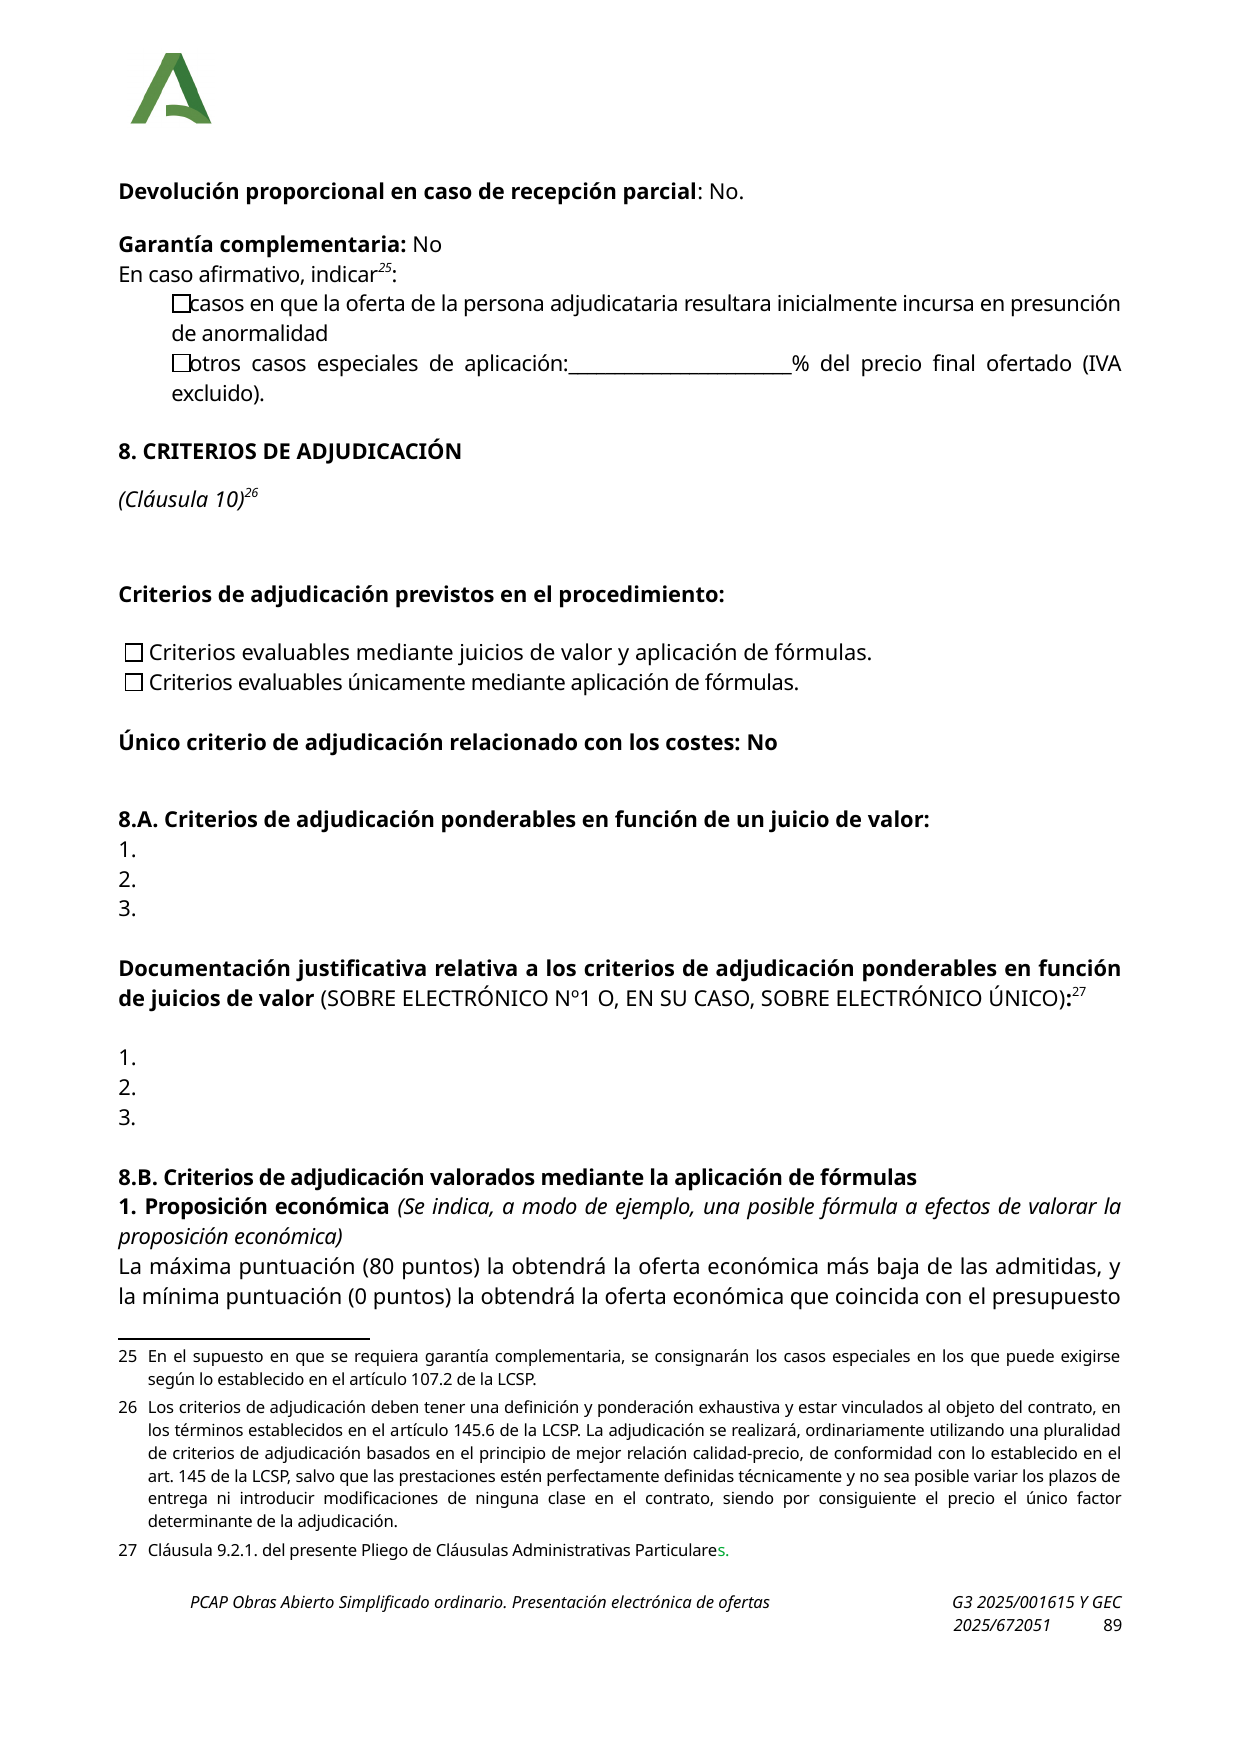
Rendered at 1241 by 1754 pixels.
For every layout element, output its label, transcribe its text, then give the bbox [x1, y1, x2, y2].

text Criterios evaluables mediante juicios de valor y aplicación de fórmulas. [118, 637, 1122, 667]
text Criterios de adjudicación previstos en el procedimiento: [118, 579, 1122, 609]
text En caso afirmativo, indicar: [118, 259, 1122, 288]
text 8.B. Criterios de adjudicación valorados mediante la aplicación de fórmulas [118, 1162, 1122, 1191]
text casos en que la oferta de la persona adjudicataria resultara inicialmente incursa en presunción de anormalidad [171, 288, 1122, 348]
text Los criterios de adjudicación deben tener una definición y ponderación exhaustiva y estar vinculados al objeto del contrato, en los términos establecidos en el artículo 145.6 de la LCSP. La adjudicación se realizará, ordinariamente utilizando una pluralidad de criterios de adjudicación basados en el principio de mejor relación calidad-precio, de conformidad con lo establecido en el art. 145 de la LCSP, salvo que las prestaciones estén perfectamente definidas técnicamente y no sea posible variar los plazos de entrega ni introducir modificaciones de ninguna clase en el contrato, siendo por consiguiente el precio el único factor determinante de la adjudicación. [118, 1396, 1122, 1532]
text Cláusula 9.2.1. del presente Pliego de Cláusulas Administrativas Particulares. [118, 1538, 1122, 1561]
text 3. [118, 893, 1122, 923]
text 2. [118, 1072, 1122, 1102]
text 1. [118, 834, 1122, 864]
text 2. [118, 864, 1122, 893]
text 1. [118, 1042, 1122, 1072]
text Documentación justificativa relativa a los criterios de adjudicación ponderables en función de juicios de valor (SOBRE ELECTRÓNICO Nº1 O, EN SU CASO, SOBRE ELECTRÓNICO ÚNICO): [118, 953, 1122, 1013]
picture [127, 48, 216, 128]
text (Cláusula 10) [118, 484, 1122, 514]
text En el supuesto en que se requiera garantía complementaria, se consignarán los casos especiales en los que puede exigirse según lo establecido en el artículo 107.2 de la LCSP. [118, 1345, 1122, 1390]
text Devolución proporcional en caso de recepción parcial: No. [118, 176, 1122, 206]
text Garantía complementaria: No [118, 229, 1122, 259]
text Único criterio de adjudicación relacionado con los costes: No [118, 727, 1122, 757]
text 8. CRITERIOS DE ADJUDICACIÓN [118, 436, 1122, 466]
text otros casos especiales de aplicación:________________________% del precio final ofertado (IVA excluido). [171, 348, 1122, 408]
text Criterios evaluables únicamente mediante aplicación de fórmulas. [118, 667, 1122, 697]
text 8.A. Criterios de adjudicación ponderables en función de un juicio de valor: [118, 804, 1122, 834]
text 3. [118, 1102, 1122, 1132]
text La máxima puntuación (80 puntos) la obtendrá la oferta económica más baja de las admitidas, y la mínima puntuación (0 puntos) la obtendrá la oferta económica que coincida con el presupuesto [118, 1251, 1122, 1311]
text 1. Proposición económica (Se indica, a modo de ejemplo, una posible fórmula a efectos de valorar la proposición económica) [118, 1191, 1122, 1251]
